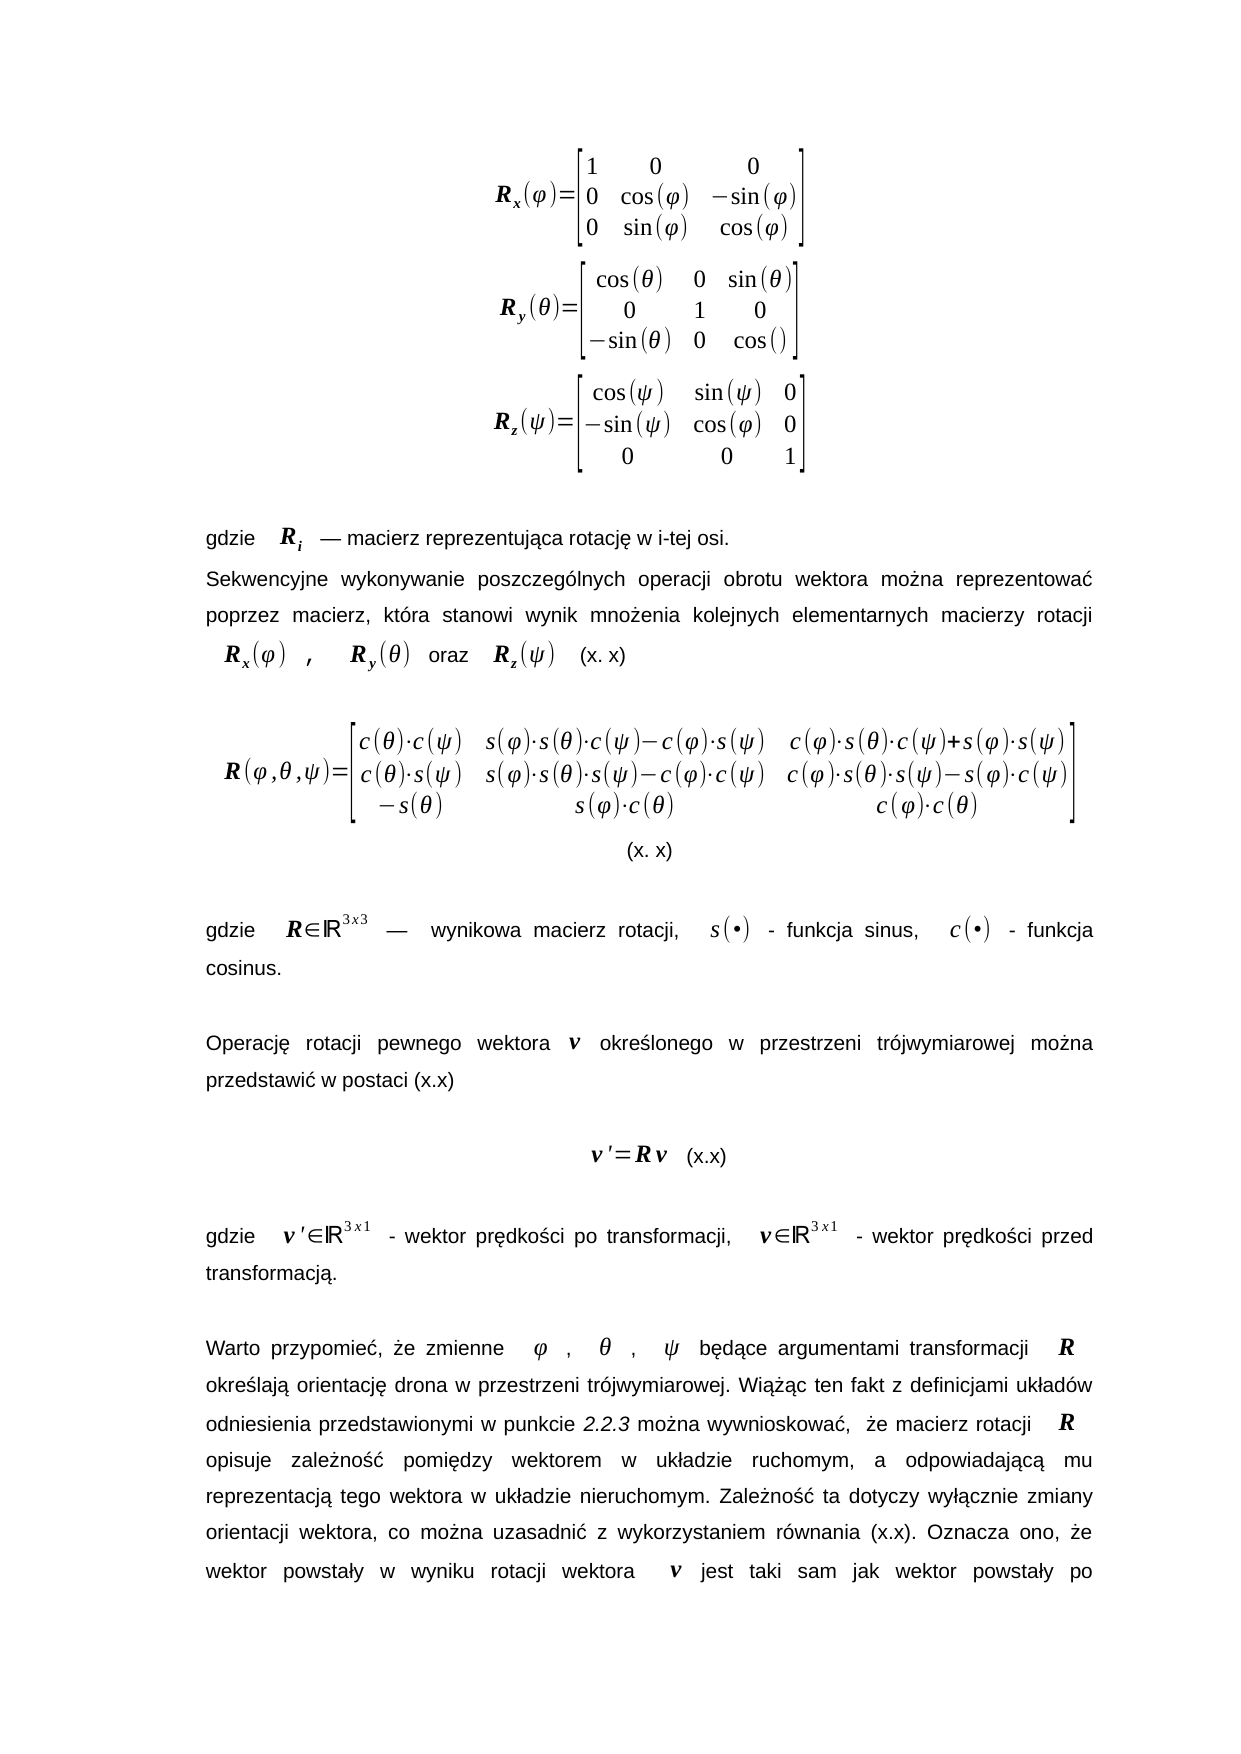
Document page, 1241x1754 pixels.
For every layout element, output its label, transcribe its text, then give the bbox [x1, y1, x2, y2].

text Warto przypomieć, że zmienne , , będące argumentami transformacji określają orientację drona w przestrzeni trójwymiarowej. Wiążąc ten fakt z definicjami układów odniesienia przedstawionymi w punkcie 2.2.3 można wywnioskować, że macierz rotacji opisuje zależność pomiędzy wektorem w układzie ruchomym, a odpowiadającą mu reprezentacją tego wektora w układzie nieruchomym. Zależność ta dotyczy wyłącznie zmiany orientacji wektora, co można uzasadnić z wykorzystaniem równania (x.x). Oznacza ono, że wektor powstały w wyniku rotacji wektora jest taki sam jak wektor powstały po [206, 1333, 1093, 1584]
text (x.x) [206, 1141, 1093, 1169]
text gdzie - wektor prędkości po transformacji, - wektor prędkości przed transformacją. [206, 1218, 1093, 1285]
text (x. x) [206, 722, 1093, 862]
text Operację rotacji pewnego wektoraokreślonego w przestrzeni trójwymiarowej można przedstawić w postaci (x.x) [206, 1028, 1093, 1092]
text gdzie — wynikowa macierz rotacji, - funkcja sinus, - funkcja cosinus. [206, 911, 1093, 980]
text gdzie — macierz reprezentująca rotację w i-tej osi. [206, 523, 1093, 554]
text Sekwencyjne wykonywanie poszczególnych operacji obrotu wektora można reprezentować poprzez macierz, która stanowi wynik mnożenia kolejnych elementarnych macierzy rotacji , oraz (x. x) [206, 567, 1093, 671]
